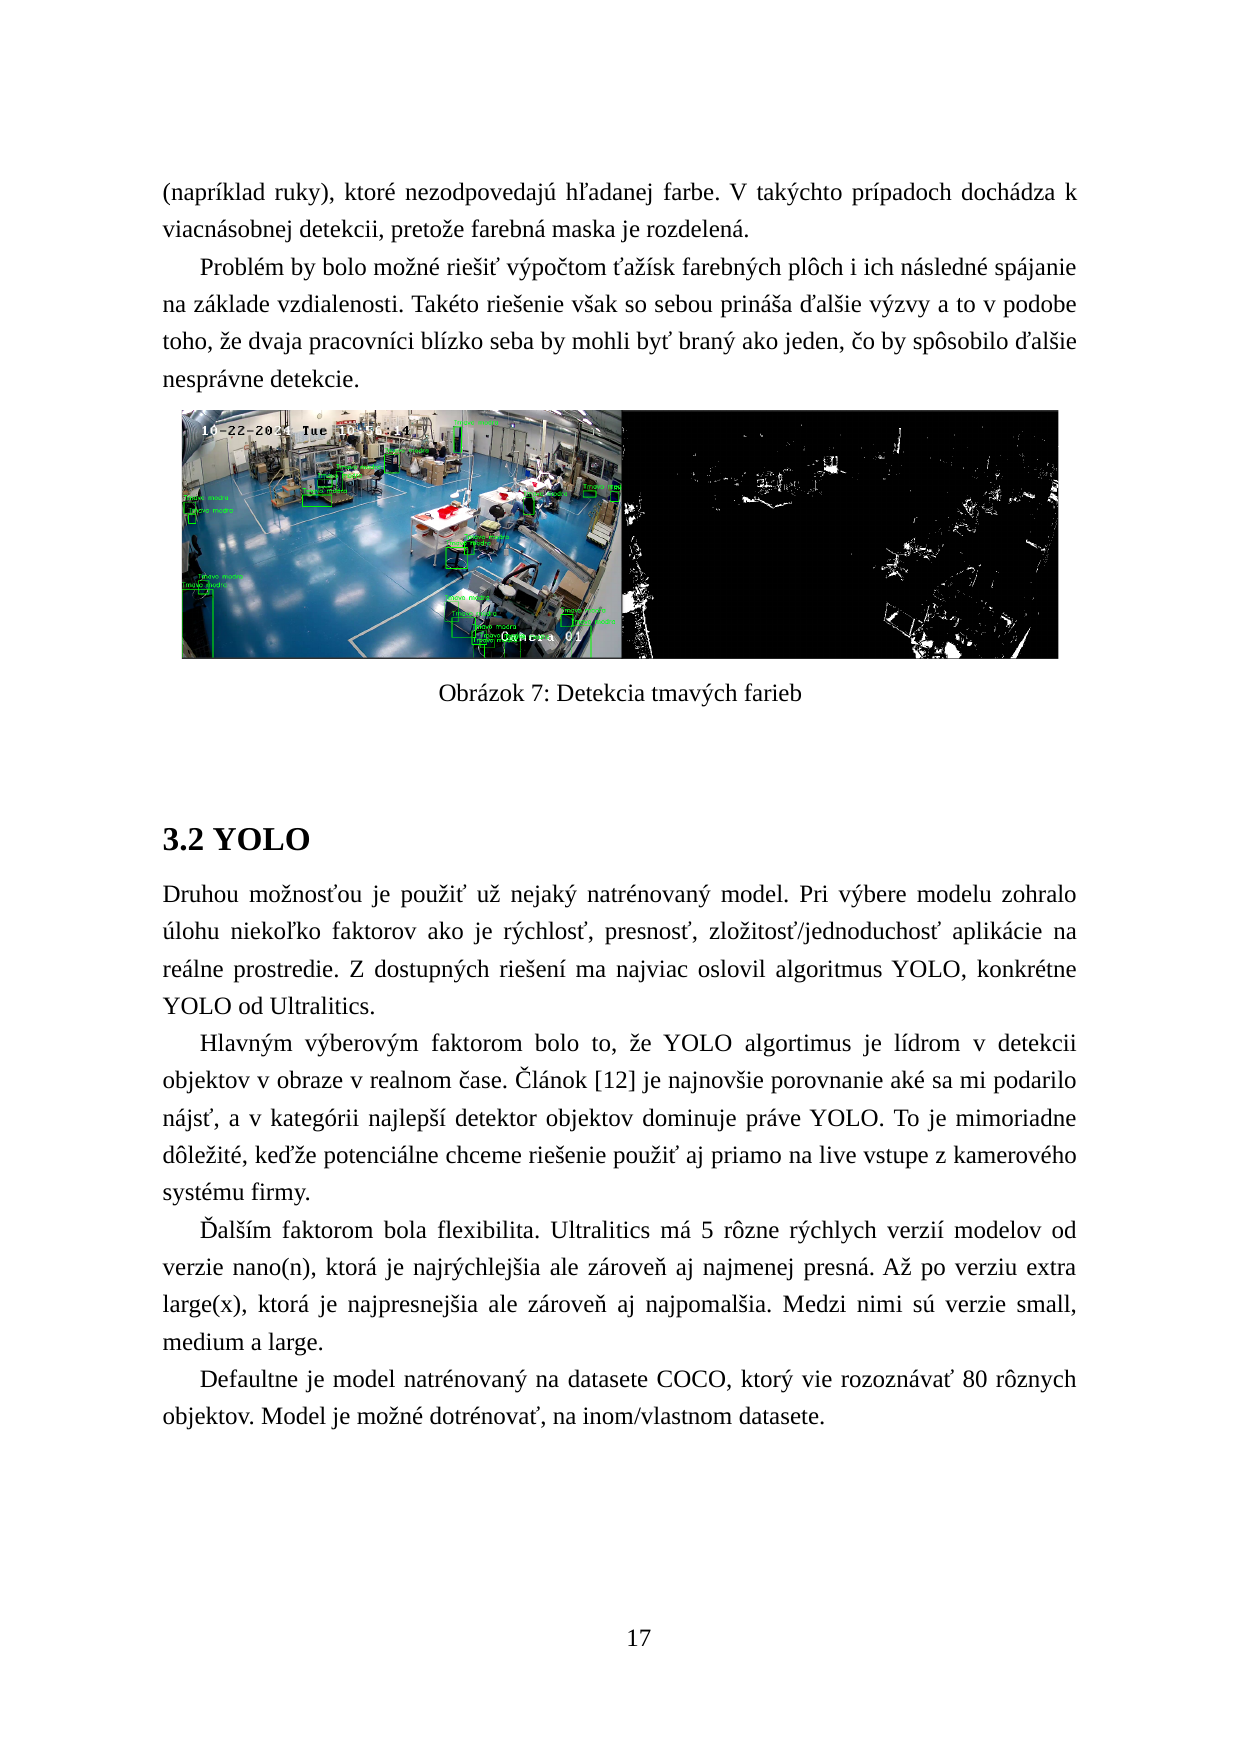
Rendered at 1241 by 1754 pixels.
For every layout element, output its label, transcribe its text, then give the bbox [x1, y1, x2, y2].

text Hlavným výberovým faktorom bolo to, že YOLO algortimus je lídrom v detekcii objektov v obraze v realnom čase. Článok [12] je najnovšie porovnanie aké sa mi podarilo nájsť, a v kategórii najlepší detektor objektov dominuje práve YOLO. To je mimoriadne dôležité, keďže potenciálne chceme riešenie použiť aj priamo na live vstupe z kamerového systému firmy. [162, 1028, 1078, 1206]
subtitle YOLO [162, 819, 1078, 857]
text Problém by bolo možné riešiť výpočtom ťažísk farebných plôch i ich následné spájanie na základe vzdialenosti. Takéto riešenie však so sebou prináša ďalšie výzvy a to v podobe toho, že dvaja pracovníci blízko seba by mohli byť braný ako jeden, čo by spôsobilo ďalšie nesprávne detekcie. [162, 252, 1078, 392]
text Ďalším faktorom bola flexibilita. Ultralitics má 5 rôzne rýchlych verzií modelov od verzie nano(n), ktorá je najrýchlejšia ale zároveň aj najmenej presná. Až po verziu extra large(x), ktorá je najpresnejšia ale zároveň aj najpomalšia. Medzi nimi sú verzie small, medium a large. [162, 1215, 1078, 1355]
picture [181, 410, 1059, 659]
text (napríklad ruky), ktoré nezodpovedajú hľadanej farbe. V takýchto prípadoch dochádza k viacnásobnej detekcii, pretože farebná maska je rozdelená. [162, 177, 1078, 243]
text Druhou možnosťou je použiť už nejaký natrénovaný model. Pri výbere modelu zohralo úlohu niekoľko faktorov ako je rýchlosť, presnosť, zložitosť/jednoduchosť aplikácie na reálne prostredie. Z dostupných riešení ma najviac oslovil algoritmus YOLO, konkrétne YOLO od Ultralitics. [162, 879, 1078, 1020]
text Defaultne je model natrénovaný na datasete COCO, ktorý vie rozoznávať 80 rôznych objektov. Model je možné dotrénovať, na inom/vlastnom datasete. [162, 1364, 1078, 1430]
text Obrázok 7: Detekcia tmavých farieb [182, 659, 1058, 706]
